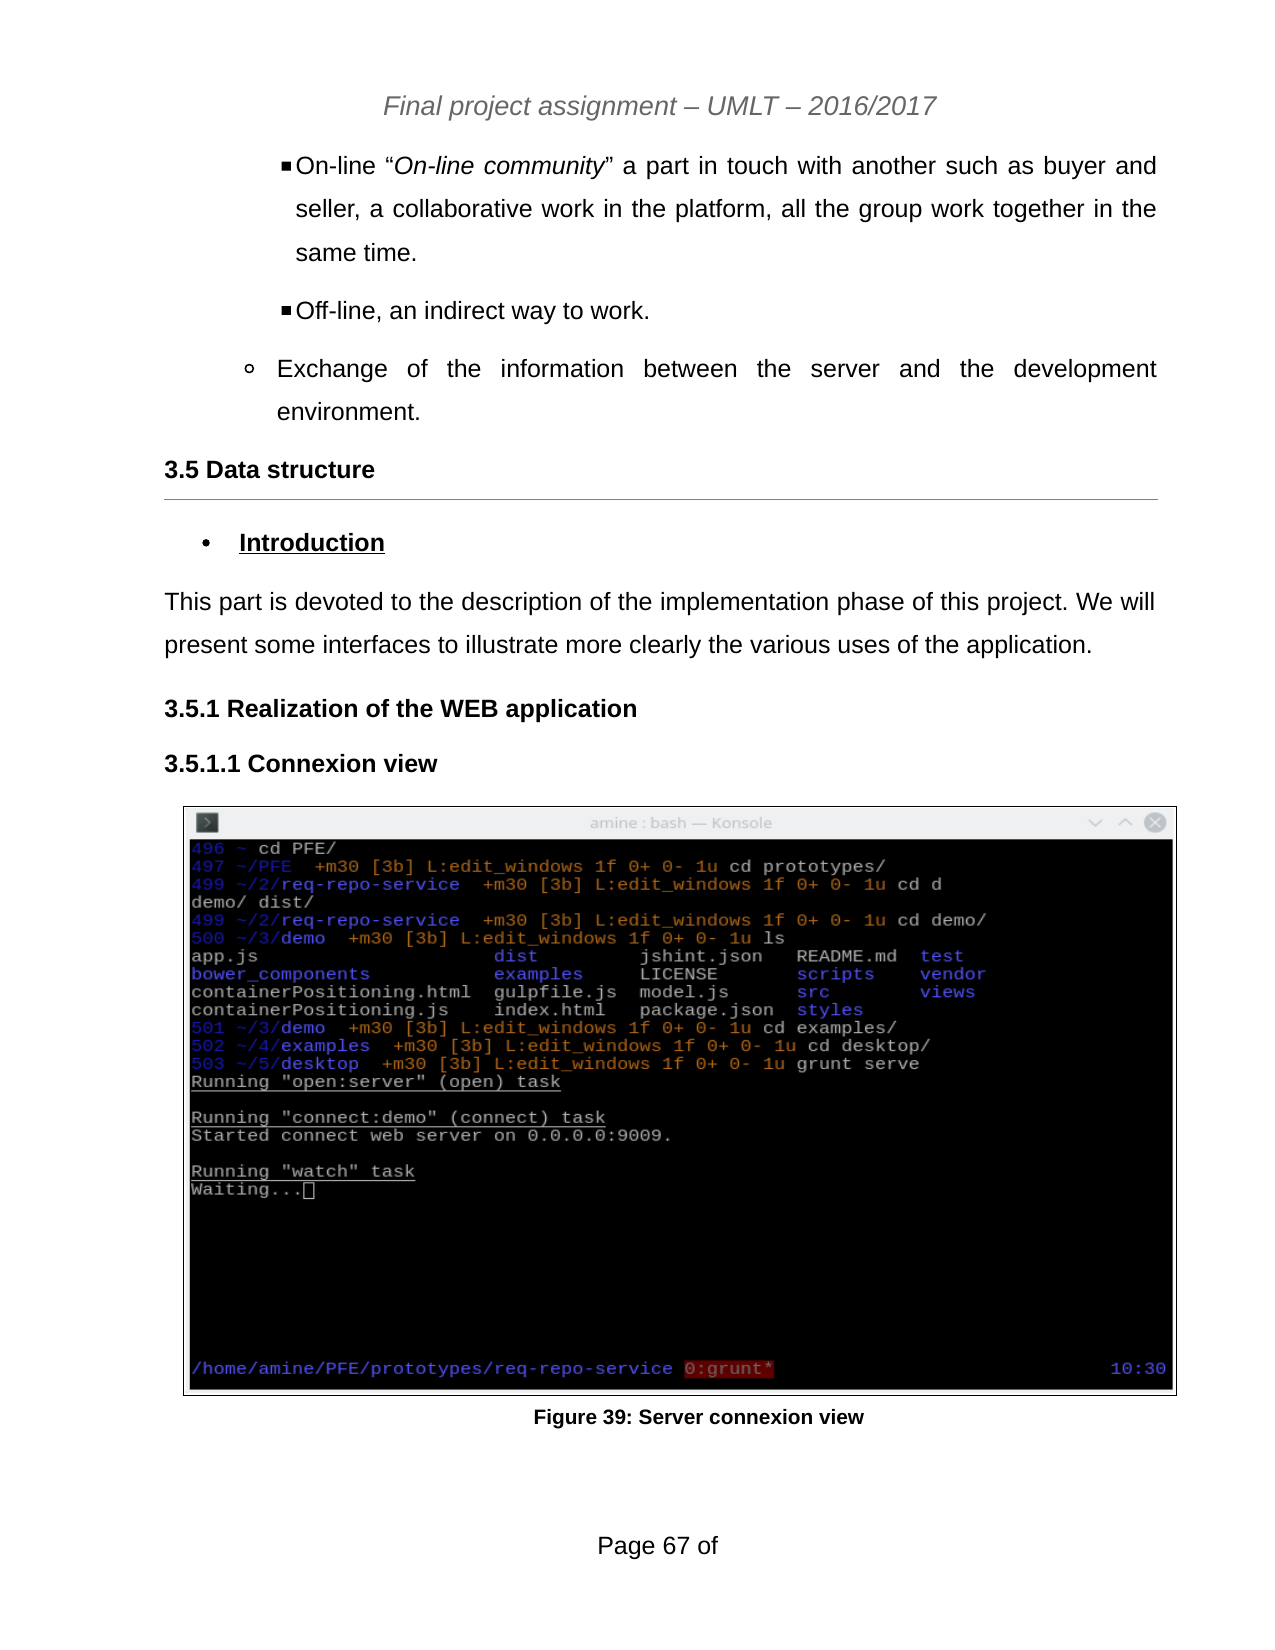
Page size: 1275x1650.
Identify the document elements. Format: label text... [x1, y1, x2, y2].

subtitle 3.5.1.1 Connexion view [164, 749, 1158, 778]
subtitle 3.5 Data structure [164, 455, 1158, 484]
text This part is devoted to the description of the implementation phase of this project. We will present some interfaces to illustrate more clearly the various uses of the application. [164, 586, 1158, 658]
list Introduction [202, 528, 1158, 557]
list Exchange of the information between the server and the development environment. [239, 354, 1158, 426]
picture [185, 808, 1174, 1393]
list On-line “On-line community” a part in touch with another such as buyer and seller, a collaborative work in the platform, all the group work together in the same time. [277, 151, 1158, 266]
text Figure 39: Server connexion view [164, 1393, 1158, 1430]
subtitle 3.5.1 Realization of the WEB application [164, 694, 1158, 722]
list Off-line, an indirect way to work. [277, 296, 1158, 324]
